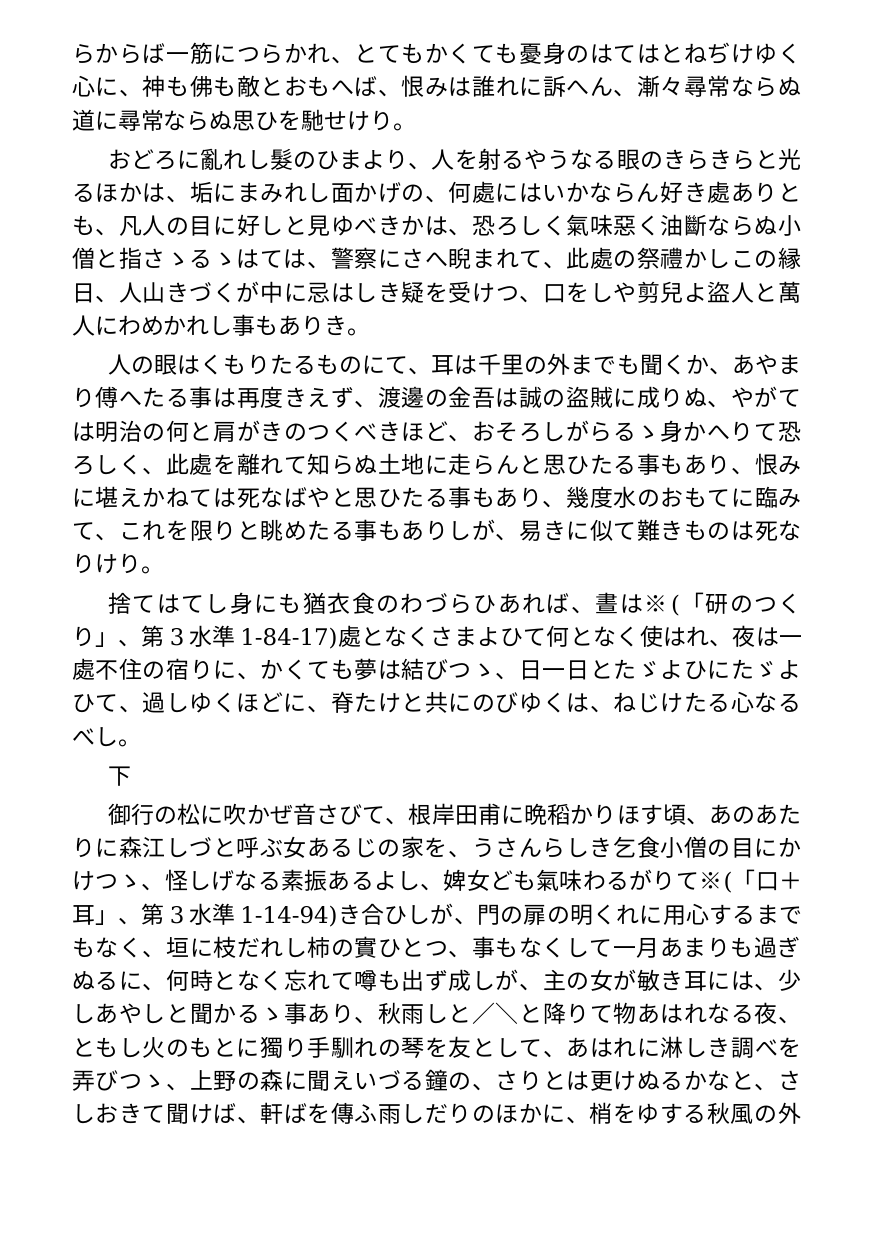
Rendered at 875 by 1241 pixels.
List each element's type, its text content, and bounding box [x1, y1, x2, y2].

text 捨てはてし身にも猶衣食のわづらひあれば、晝は※(「研のつくり」、第3水準1-84-17)處となくさまよひて何となく使はれ、夜は一處不住の宿りに、かくても夢は結びつゝ、日一日とたゞよひにたゞよひて、過しゆくほどに、脊たけと共にのびゆくは、ねじけたる心なるべし。 [72, 586, 802, 752]
text 御行の松に吹かぜ音さびて、根岸田甫に晩稻かりほす頃、あのあたりに森江しづと呼ぶ女あるじの家を、うさんらしき乞食小僧の目にかけつゝ、怪しげなる素振あるよし、婢女ども氣味わるがりて※(「口＋耳」、第3水準1-14-94)き合ひしが、門の扉の明くれに用心するまでもなく、垣に枝だれし柿の實ひとつ、事もなくして一月あまりも過ぎぬるに、何時となく忘れて噂も出ず成しが、主の女が敏き耳には、少しあやしと聞かるゝ事あり、秋雨しと／＼と降りて物あはれなる夜、ともし火のもとに獨り手馴れの琴を友として、あはれに淋しき調べを弄びつゝ、上野の森に聞えいづる鐘の、さりとは更けぬるかなと、さしおきて聞けば、軒ばを傳ふ雨しだりのほかに、梢をゆする秋風の外 [72, 797, 802, 1129]
text らからば一筋につらかれ、とてもかくても憂身のはてはとねぢけゆく心に、神も佛も敵とおもへば、恨みは誰れに訴へん、漸々尋常ならぬ道に尋常ならぬ思ひを馳せけり。 [72, 36, 802, 136]
text おどろに亂れし髮のひまより、人を射るやうなる眼のきらきらと光るほかは、垢にまみれし面かげの、何處にはいかならん好き處ありとも、凡人の目に好しと見ゆべきかは、恐ろしく氣味惡く油斷ならぬ小僧と指さゝるゝはては、警察にさへ睨まれて、此處の祭禮かしこの縁日、人山きづくが中に忌はしき疑を受けつ、口をしや剪兒よ盜人と萬人にわめかれし事もありき。 [72, 142, 802, 341]
text 人の眼はくもりたるものにて、耳は千里の外までも聞くか、あやまり傅へたる事は再度きえず、渡邊の金吾は誠の盜賊に成りぬ、やがては明治の何と肩がきのつくべきほど、おそろしがらるゝ身かへりて恐ろしく、此處を離れて知らぬ土地に走らんと思ひたる事もあり、恨みに堪えかねては死なばやと思ひたる事もあり、幾度水のおもてに臨みて、これを限りと眺めたる事もありしが、易きに似て難きものは死なりけり。 [72, 347, 802, 579]
text 下 [72, 758, 802, 791]
